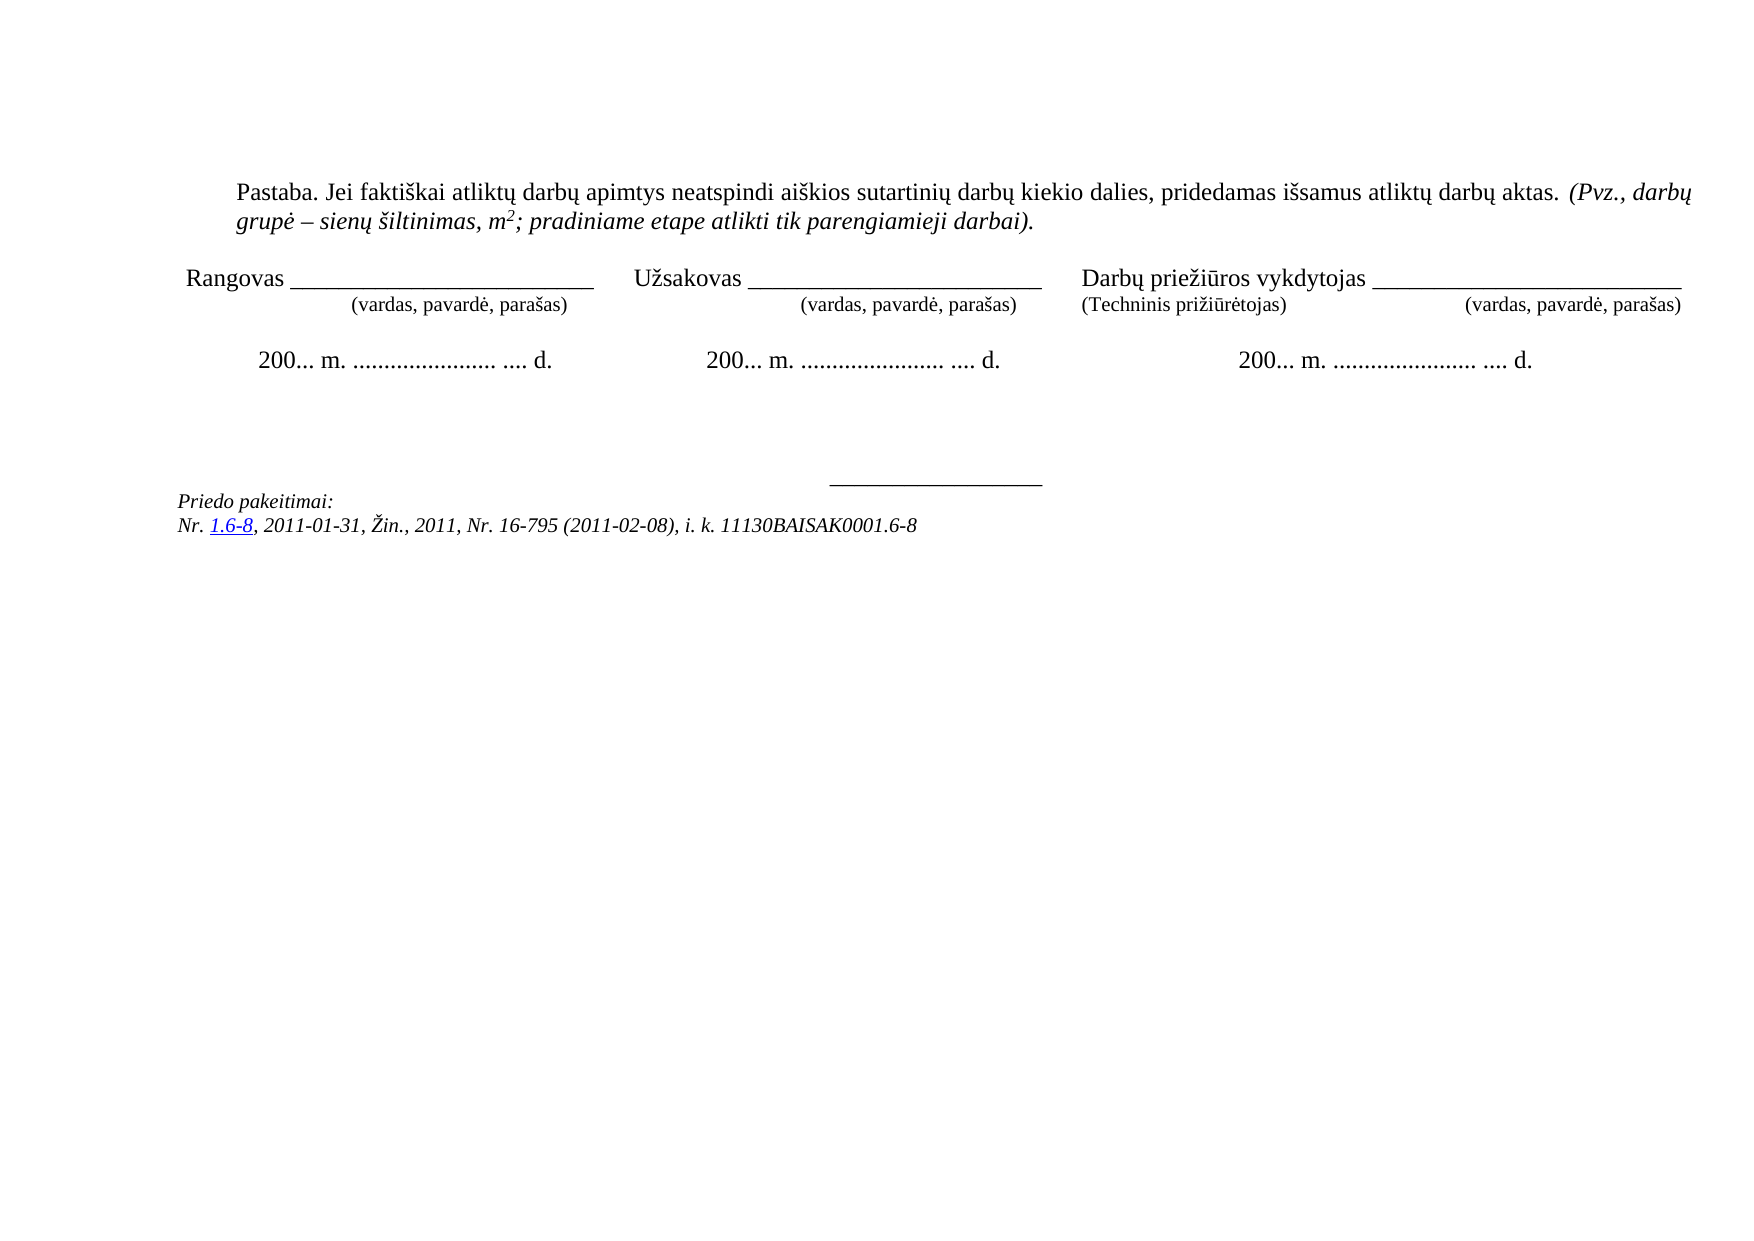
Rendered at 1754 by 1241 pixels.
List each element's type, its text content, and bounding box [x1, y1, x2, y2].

table_cell 200... m. ....................... .... d. [181, 345, 629, 402]
text _________________ [177, 460, 1694, 489]
table_cell [181, 403, 629, 431]
table_cell 200... m. ....................... .... d. [629, 345, 1077, 402]
table_header Darbų priežiūros vykdytojas (Techninis prižiūrėtojas) (vardas, pavardė, parašas) [1077, 264, 1693, 345]
table_header Užsakovas (vardas, pavardė, parašas) [629, 264, 1077, 345]
table_cell [1077, 403, 1693, 431]
text Nr. 1.6-8, 2011-01-31, Žin., 2011, Nr. 16-795 (2011-02-08), i. k. 11130BAISAK0001.6-8 [177, 513, 1694, 537]
table_cell 200... m. ....................... .... d. [1077, 345, 1693, 402]
text Priedo pakeitimai: [177, 489, 1694, 513]
text Pastaba. Jei faktiškai atliktų darbų apimtys neatspindi aiškios sutartinių darbų kiekio dalies, pridedamas išsamus atliktų darbų aktas. (Pvz., darbų grupė – sienų šiltinimas, m2; pradiniame etape atlikti tik parengiamieji darbai). [236, 177, 1694, 235]
table_header Rangovas (vardas, pavardė, parašas) [181, 264, 629, 345]
table_cell [629, 403, 1077, 431]
